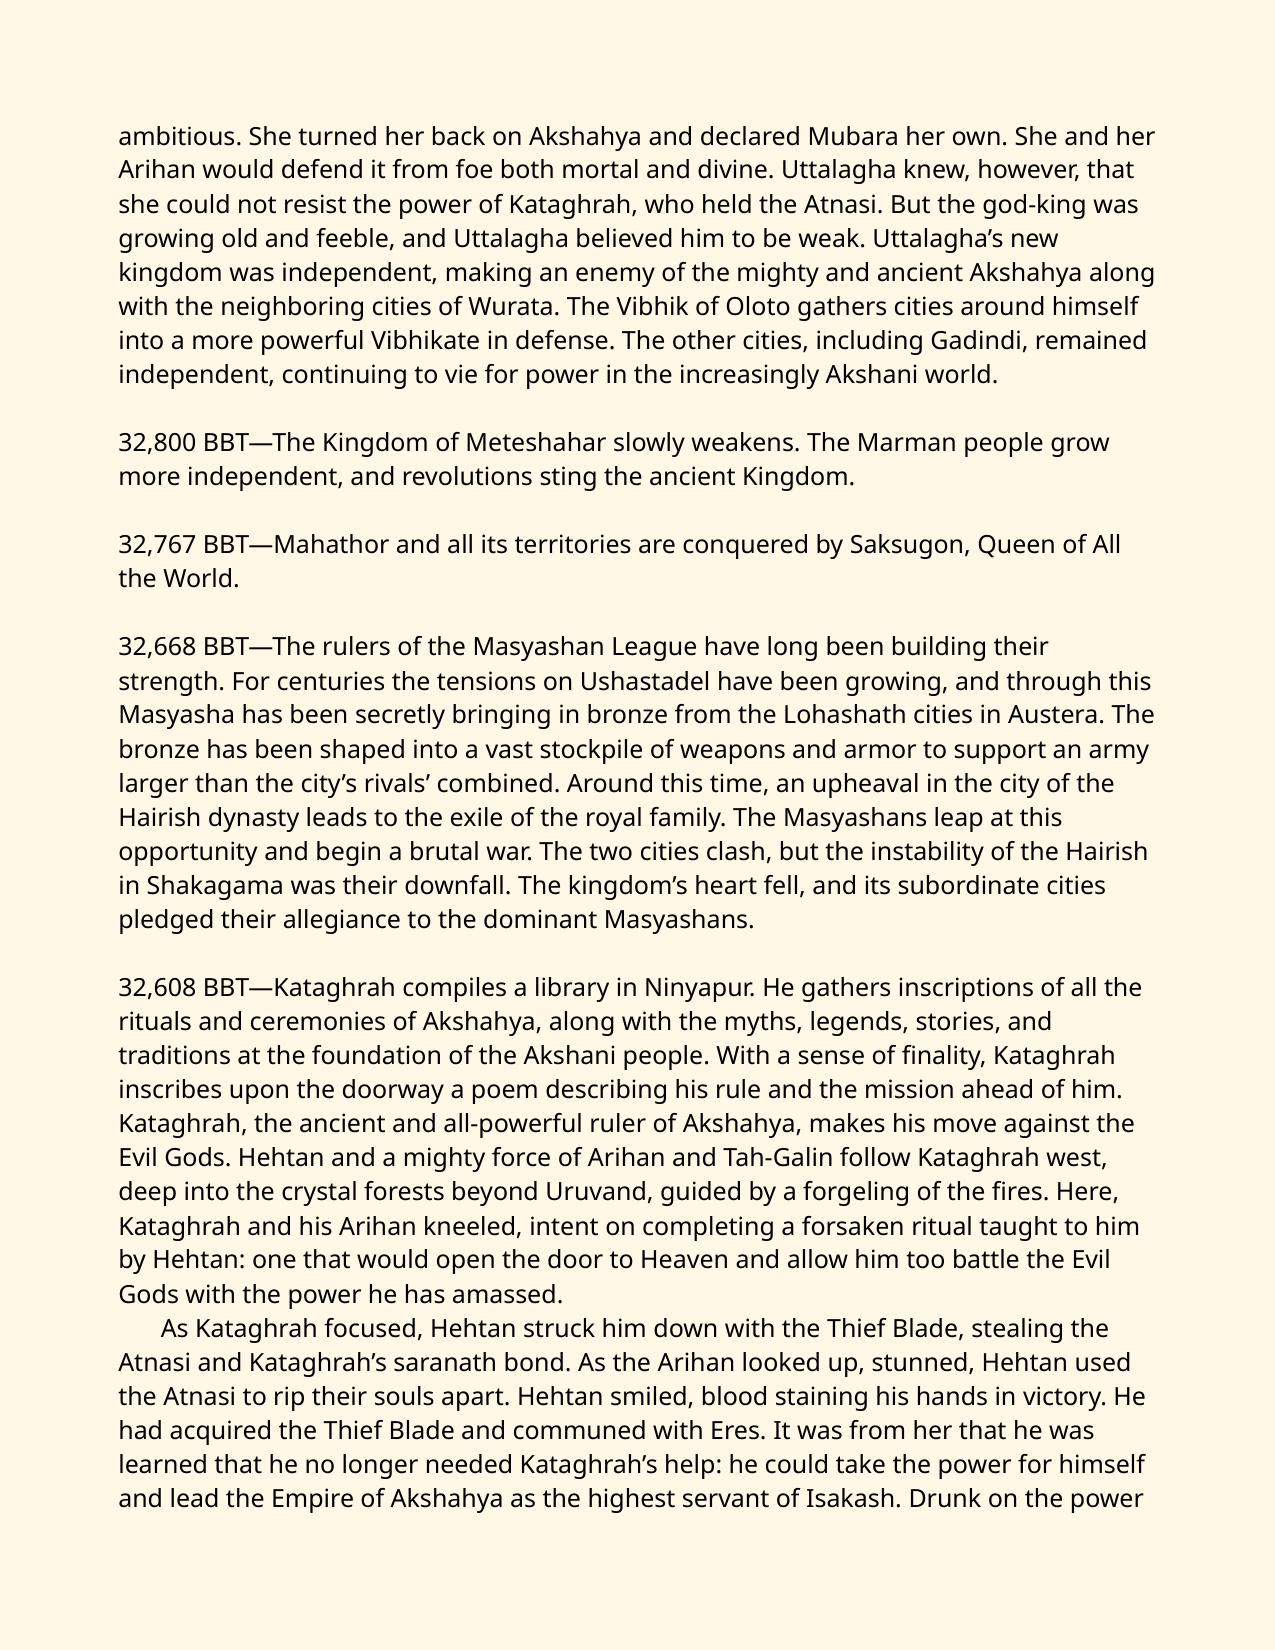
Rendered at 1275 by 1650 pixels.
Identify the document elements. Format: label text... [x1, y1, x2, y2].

text 32,668 BBT—The rulers of the Masyashan League have long been building their strength. For centuries the tensions on Ushastadel have been growing, and through this Masyasha has been secretly bringing in bronze from the Lohashath cities in Austera. The bronze has been shaped into a vast stockpile of weapons and armor to support an army larger than the city’s rivals’ combined. Around this time, an upheaval in the city of the Hairish dynasty leads to the exile of the royal family. The Masyashans leap at this opportunity and begin a brutal war. The two cities clash, but the instability of the Hairish in Shakagama was their downfall. The kingdom’s heart fell, and its subordinate cities pledged their allegiance to the dominant Masyashans. [118, 629, 1157, 936]
text As Kataghrah focused, Hehtan struck him down with the Thief Blade, stealing the Atnasi and Kataghrah’s saranath bond. As the Arihan looked up, stunned, Hehtan used the Atnasi to rip their souls apart. Hehtan smiled, blood staining his hands in victory. He had acquired the Thief Blade and communed with Eres. It was from her that he was learned that he no longer needed Kataghrah’s help: he could take the power for himself and lead the Empire of Akshahya as the highest servant of Isakash. Drunk on the power [118, 1310, 1157, 1515]
text 32,608 BBT—Kataghrah compiles a library in Ninyapur. He gathers inscriptions of all the rituals and ceremonies of Akshahya, along with the myths, legends, stories, and traditions at the foundation of the Akshani people. With a sense of finality, Kataghrah inscribes upon the doorway a poem describing his rule and the mission ahead of him. Kataghrah, the ancient and all-powerful ruler of Akshahya, makes his move against the Evil Gods. Hehtan and a mighty force of Arihan and Tah-Galin follow Kataghrah west, deep into the crystal forests beyond Uruvand, guided by a forgeling of the fires. Here, Kataghrah and his Arihan kneeled, intent on completing a forsaken ritual taught to him by Hehtan: one that would open the door to Heaven and allow him too battle the Evil Gods with the power he has amassed. [118, 970, 1157, 1310]
text 32,800 BBT—The Kingdom of Meteshahar slowly weakens. The Marman people grow more independent, and revolutions sting the ancient Kingdom. [118, 425, 1157, 493]
text 32,767 BBT—Mahathor and all its territories are conquered by Saksugon, Queen of All the World. [118, 527, 1157, 595]
text ambitious. She turned her back on Akshahya and declared Mubara her own. She and her Arihan would defend it from foe both mortal and divine. Uttalagha knew, however, that she could not resist the power of Kataghrah, who held the Atnasi. But the god-king was growing old and feeble, and Uttalagha believed him to be weak. Uttalagha’s new kingdom was independent, making an enemy of the mighty and ancient Akshahya along with the neighboring cities of Wurata. The Vibhik of Oloto gathers cities around himself into a more powerful Vibhikate in defense. The other cities, including Gadindi, remained independent, continuing to vie for power in the increasingly Akshani world. [118, 118, 1157, 391]
